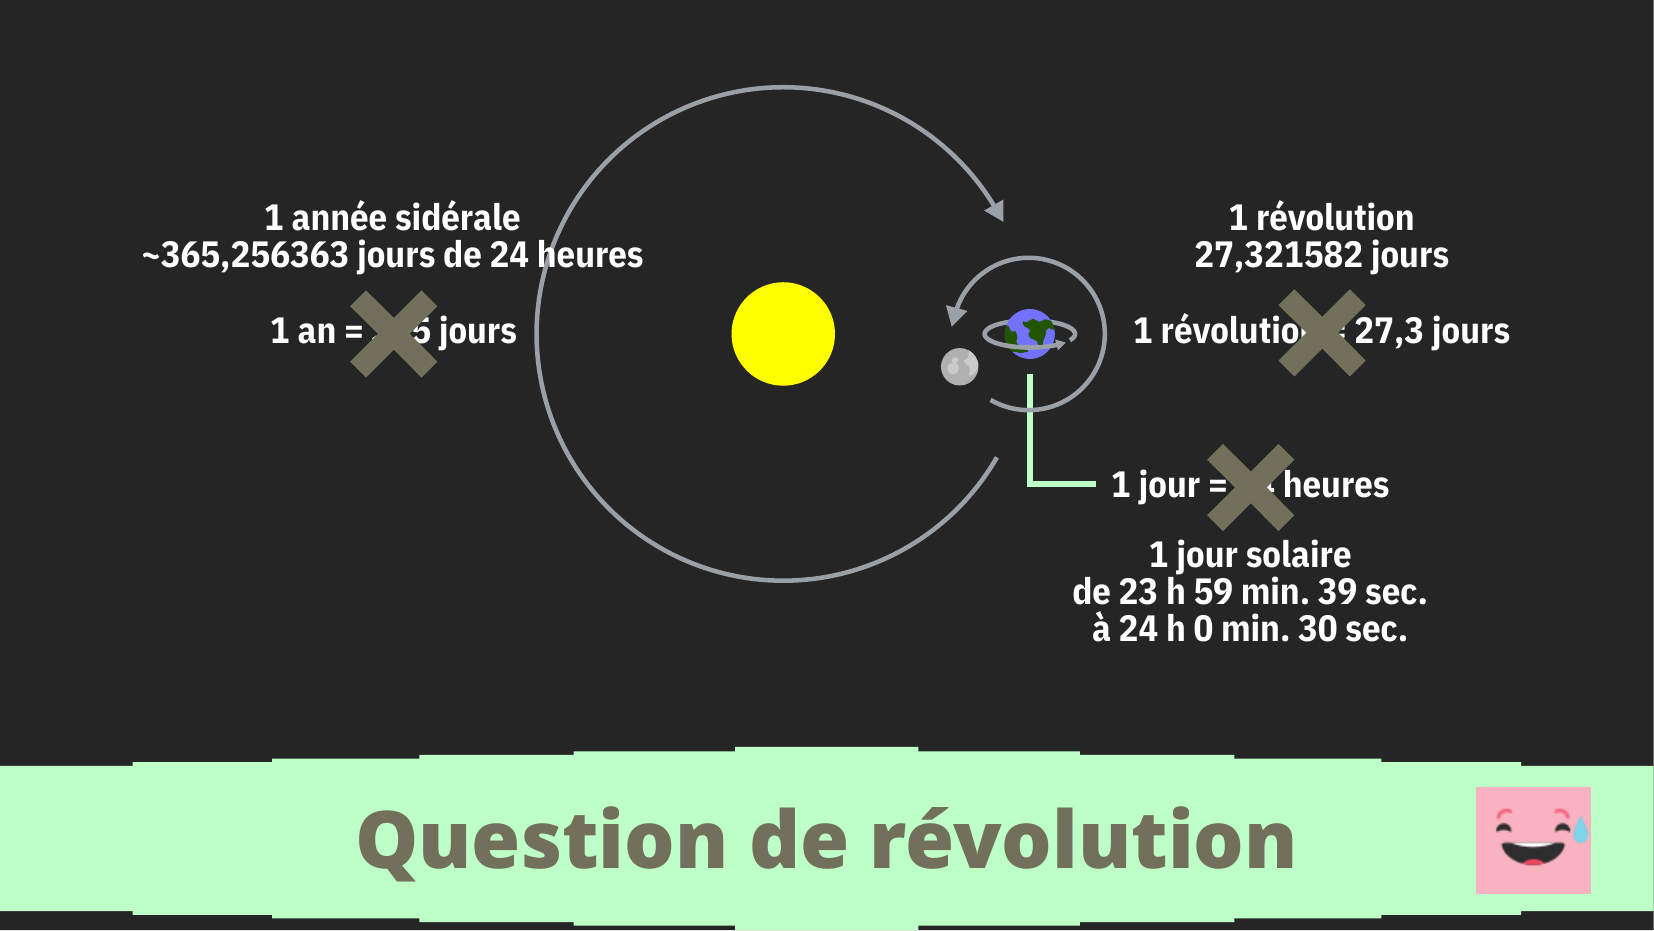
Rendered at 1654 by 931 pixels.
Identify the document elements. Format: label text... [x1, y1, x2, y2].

picture [143, 0, 1510, 741]
picture [1476, 787, 1591, 894]
title Question de révolution [54, 783, 1600, 892]
